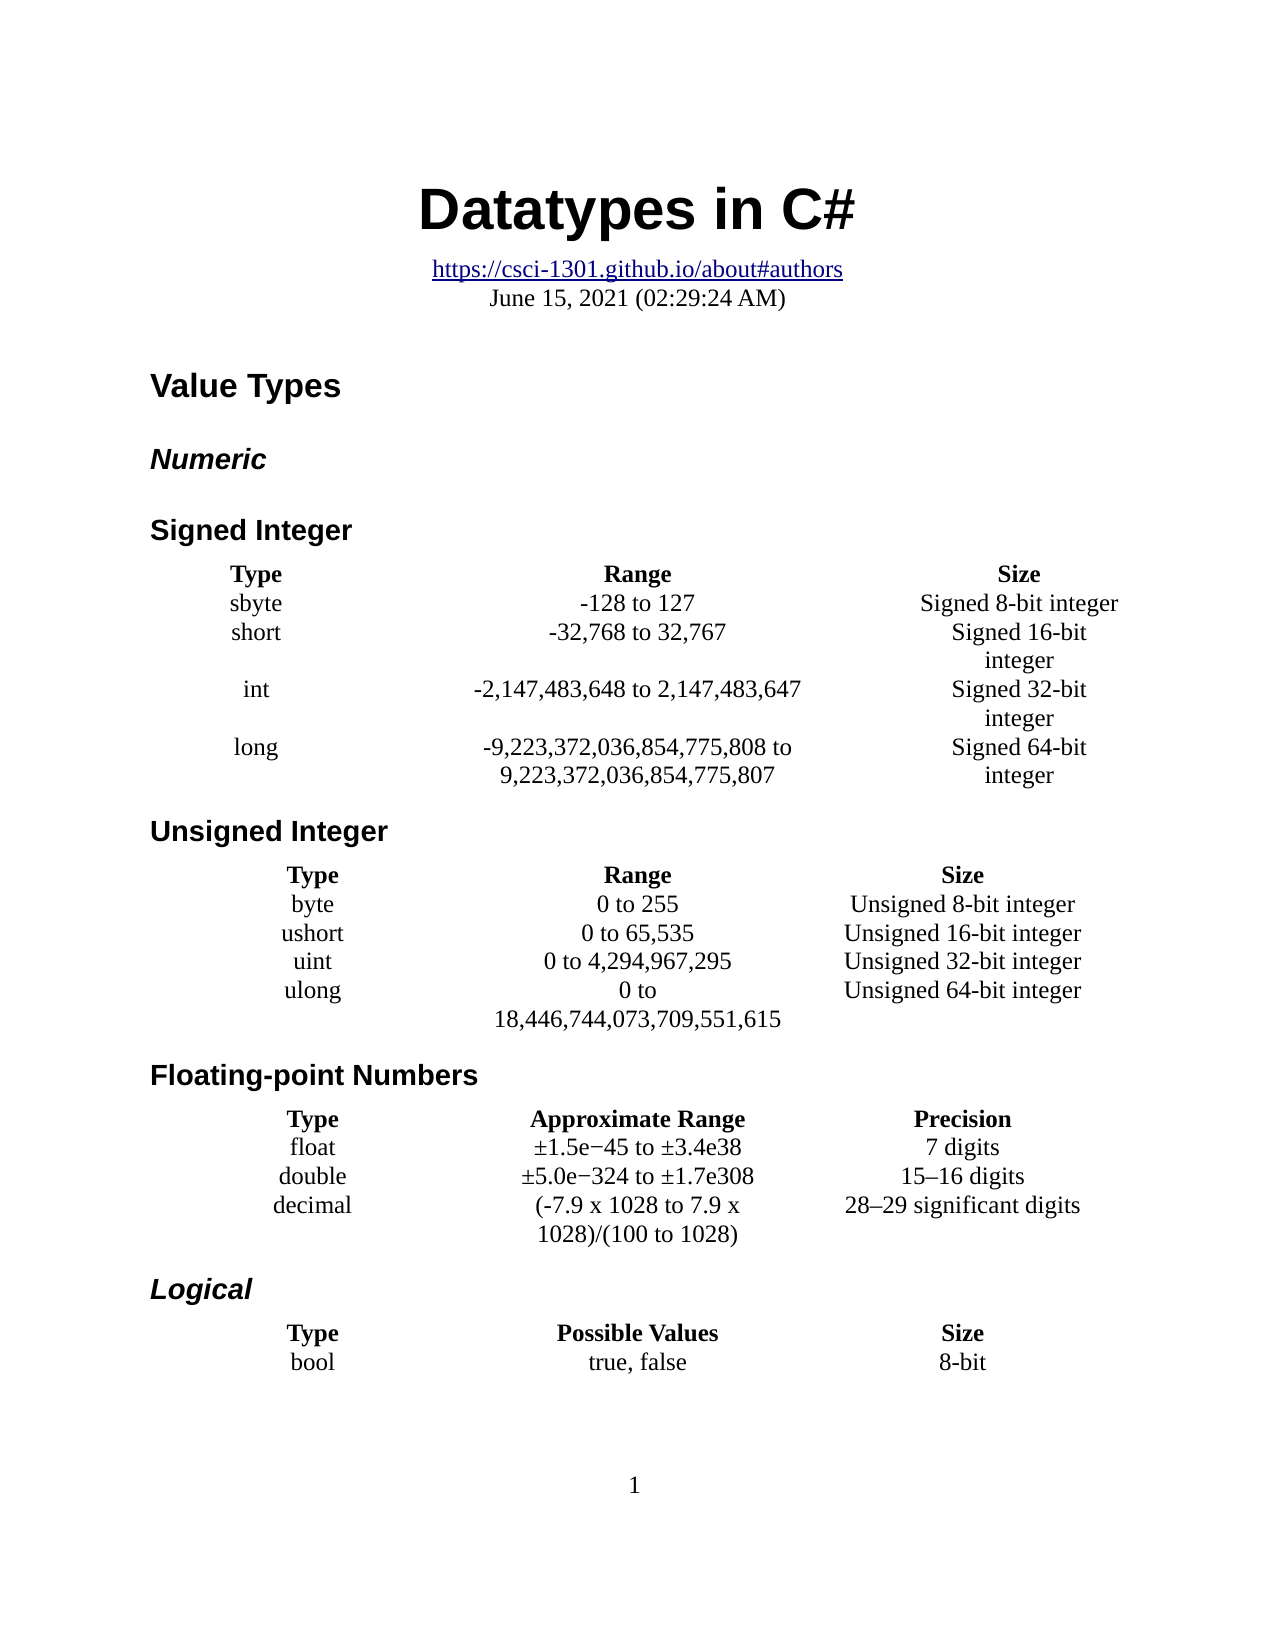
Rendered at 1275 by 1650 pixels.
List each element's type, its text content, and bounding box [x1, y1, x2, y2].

table_cell 15–16 digits [800, 1161, 1125, 1190]
table_cell Unsigned 32-bit integer [800, 946, 1125, 975]
table_cell -9,223,372,036,854,775,808 to 9,223,372,036,854,775,807 [362, 732, 913, 789]
subtitle Unsigned Integer [150, 814, 1125, 848]
table_header Size [800, 860, 1125, 889]
text June 15, 2021 (02:29:24 AM) [150, 283, 1125, 312]
table_cell Unsigned 8-bit integer [800, 889, 1125, 918]
table_header Approximate Range [475, 1104, 800, 1132]
table_header Size [913, 559, 1125, 588]
text https://csci-1301.github.io/about#authors [150, 254, 1125, 283]
table_header Range [362, 559, 913, 588]
table_cell decimal [150, 1190, 475, 1247]
table_cell byte [150, 889, 475, 918]
table_cell Unsigned 16-bit integer [800, 918, 1125, 946]
subtitle Logical [150, 1272, 1125, 1306]
table_cell uint [150, 946, 475, 975]
table_cell 0 to 4,294,967,295 [475, 946, 800, 975]
table_cell bool [150, 1347, 475, 1376]
table_header Precision [800, 1104, 1125, 1132]
table_cell 7 digits [800, 1133, 1125, 1161]
table_cell double [150, 1161, 475, 1190]
table_header Possible Values [475, 1319, 800, 1347]
table_cell (-7.9 x 1028 to 7.9 x 1028)/(100 to 1028) [475, 1190, 800, 1247]
table_cell -32,768 to 32,767 [362, 617, 913, 674]
table_cell sbyte [150, 588, 362, 617]
table_header Type [150, 1104, 475, 1132]
table_cell true, false [475, 1347, 800, 1376]
table_cell Signed 64-bit integer [913, 732, 1125, 789]
table_cell short [150, 617, 362, 674]
table_cell -2,147,483,648 to 2,147,483,647 [362, 674, 913, 732]
table_header Type [150, 1319, 475, 1347]
subtitle Signed Integer [150, 513, 1125, 547]
subtitle Value Types [150, 366, 1125, 404]
table_cell int [150, 674, 362, 732]
table_cell Signed 32-bit integer [913, 674, 1125, 732]
table_cell 0 to 255 [475, 889, 800, 918]
table_cell 8-bit [800, 1347, 1125, 1376]
table_cell ulong [150, 975, 475, 1033]
subtitle Numeric [150, 442, 1125, 476]
table_header Size [800, 1319, 1125, 1347]
table_cell -128 to 127 [362, 588, 913, 617]
table_header Type [150, 559, 362, 588]
title Datatypes in C# [150, 175, 1125, 242]
table_cell ±1.5e−45 to ±3.4e38 [475, 1133, 800, 1161]
subtitle Floating-point Numbers [150, 1058, 1125, 1091]
table_header Type [150, 860, 475, 889]
table_cell 0 to 18,446,744,073,709,551,615 [475, 975, 800, 1033]
table_cell ushort [150, 918, 475, 946]
table_cell long [150, 732, 362, 789]
table_cell 28–29 significant digits [800, 1190, 1125, 1247]
table_cell Signed 16-bit integer [913, 617, 1125, 674]
table_cell float [150, 1133, 475, 1161]
table_cell Signed 8-bit integer [913, 588, 1125, 617]
table_header Range [475, 860, 800, 889]
table_cell 0 to 65,535 [475, 918, 800, 946]
table_cell ±5.0e−324 to ±1.7e308 [475, 1161, 800, 1190]
table_cell Unsigned 64-bit integer [800, 975, 1125, 1033]
